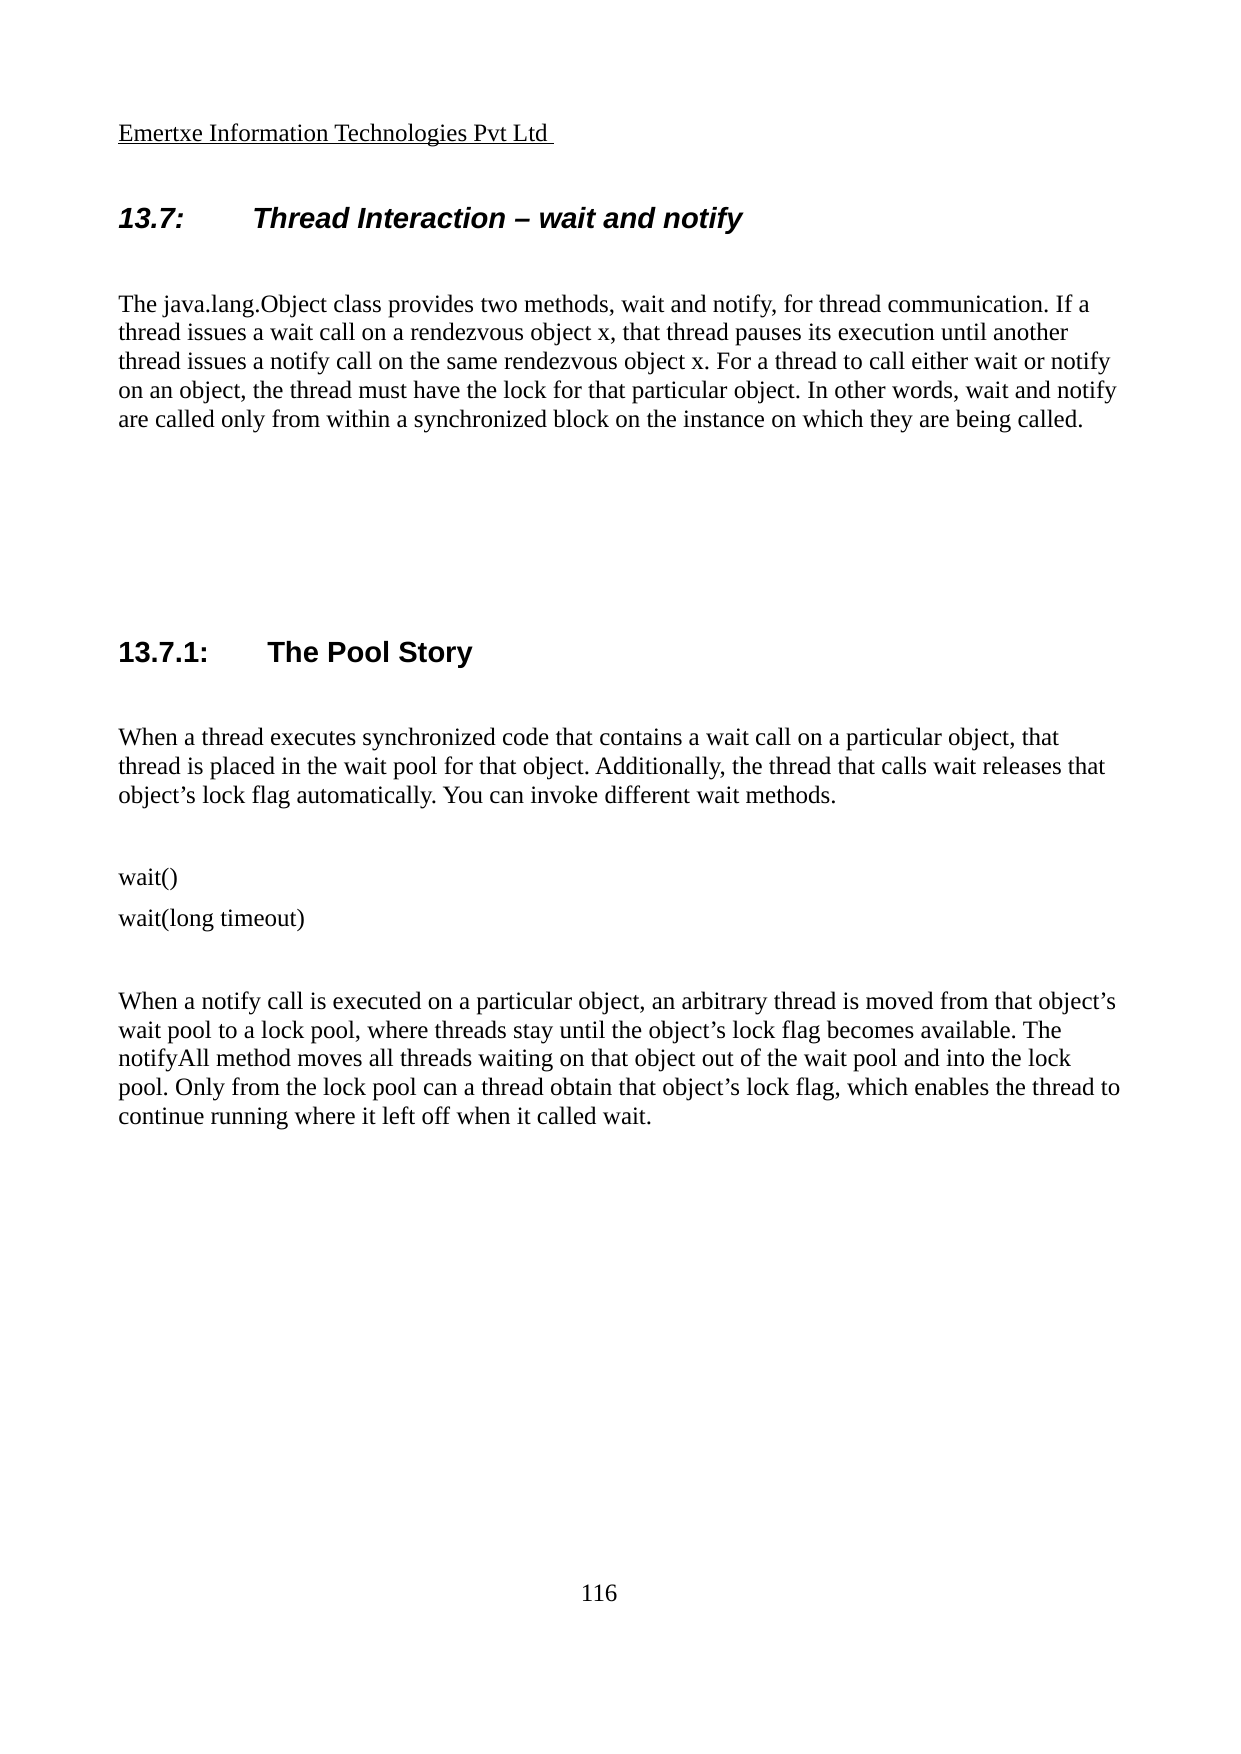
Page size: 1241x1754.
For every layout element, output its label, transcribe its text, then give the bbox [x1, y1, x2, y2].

text wait() [118, 862, 1122, 891]
text When a notify call is executed on a particular object, an arbitrary thread is moved from that object’s wait pool to a lock pool, where threads stay until the object’s lock flag becomes available. The notifyAll method moves all threads waiting on that object out of the wait pool and into the lock pool. Only from the lock pool can a thread obtain that object’s lock flag, which enables the thread to continue running where it left off when it called wait. [118, 986, 1122, 1130]
text The java.lang.Object class provides two methods, wait and notify, for thread communication. If a thread issues a wait call on a rendezvous object x, that thread pauses its execution until another thread issues a notify call on the same rendezvous object x. For a thread to call either wait or notify on an object, the thread must have the lock for that particular object. In other words, wait and notify are called only from within a synchronized block on the instance on which they are being called. [118, 289, 1122, 432]
subtitle The Pool Story [118, 635, 1122, 668]
text When a thread executes synchronized code that contains a wait call on a particular object, that thread is placed in the wait pool for that object. Additionally, the thread that calls wait releases that object’s lock flag automatically. You can invoke different wait methods. [118, 722, 1122, 808]
text wait(long timeout) [118, 903, 1122, 932]
subtitle Thread Interaction – wait and notify [118, 201, 1122, 235]
